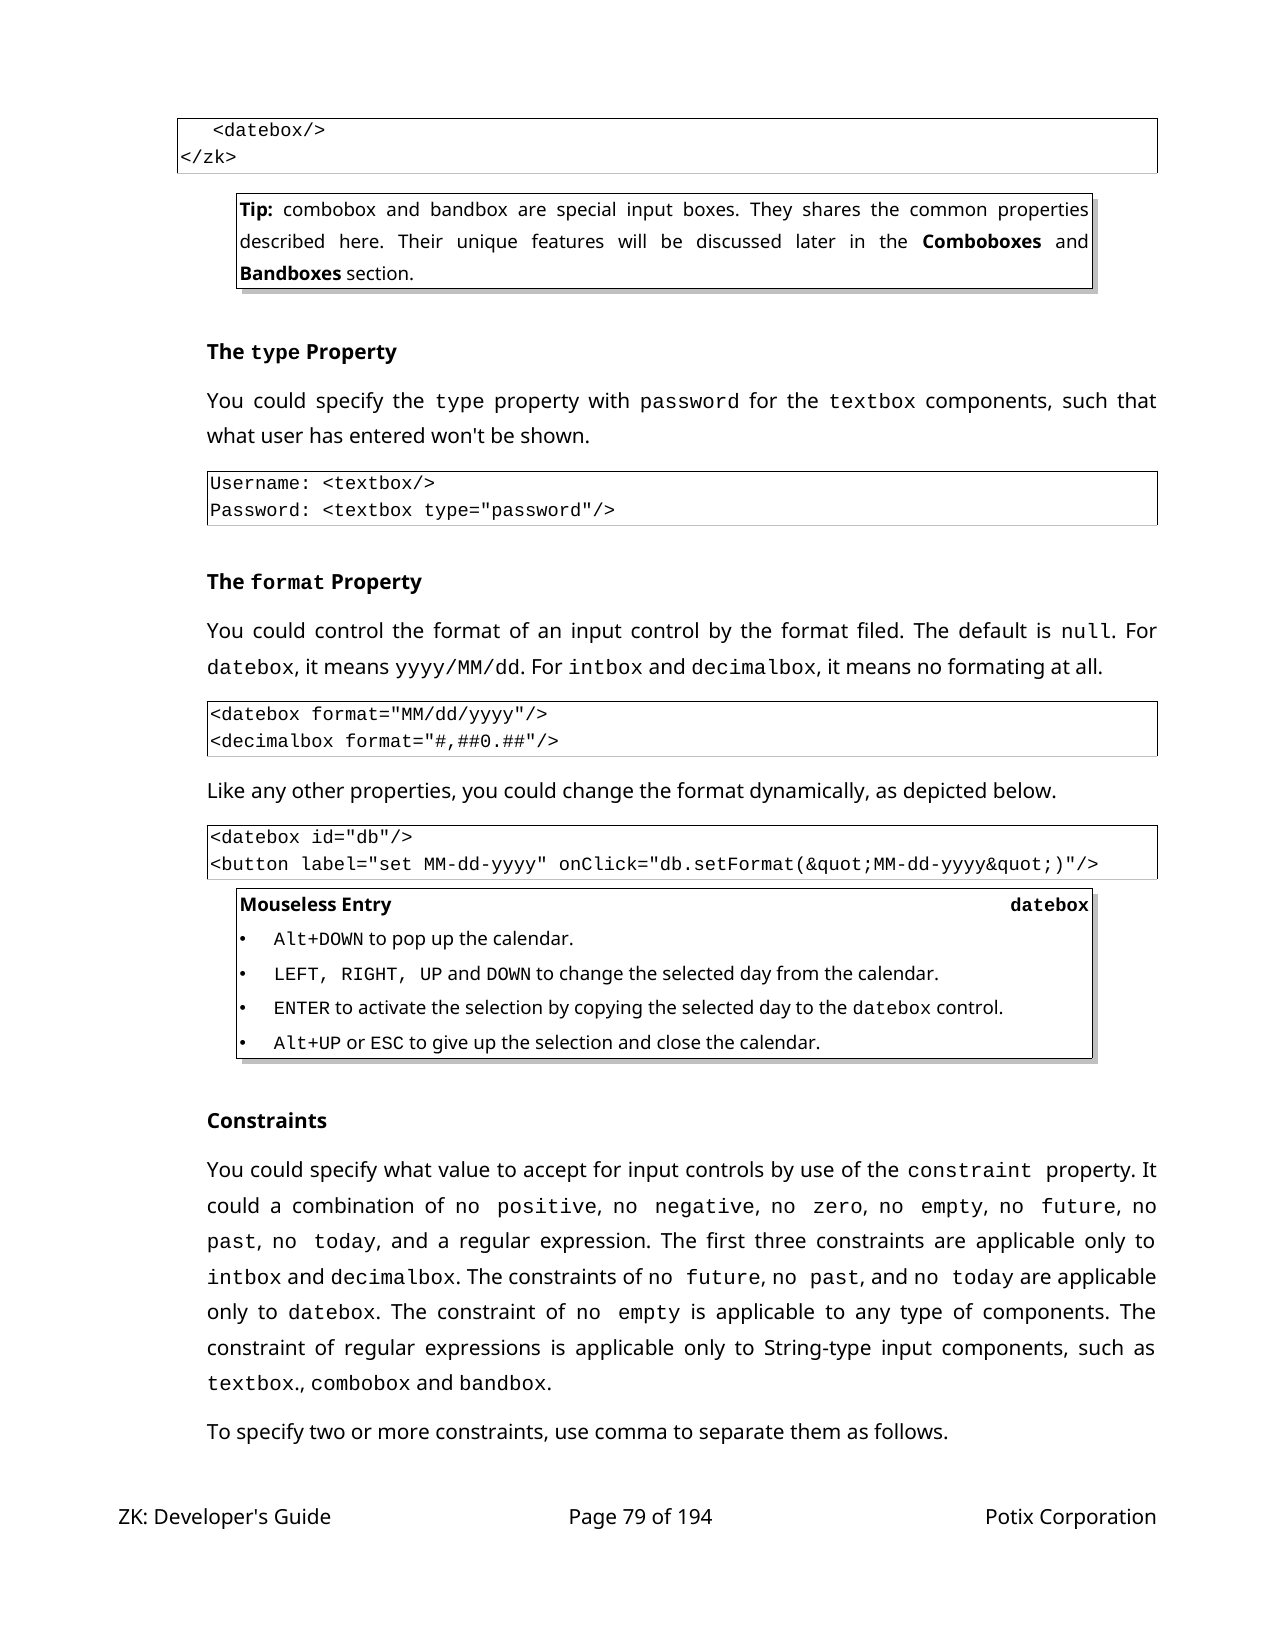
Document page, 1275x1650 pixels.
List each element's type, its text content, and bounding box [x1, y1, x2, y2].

text Mouseless Entry datebox [237, 889, 1092, 917]
subtitle The type Property [207, 337, 1157, 366]
list ENTER to activate the selection by copying the selected day to the datebox control. [237, 992, 1092, 1021]
list Alt+DOWN to pop up the calendar. [237, 923, 1092, 951]
text <datebox id="db"/> <button label="set MM-dd-yyyy" onClick="db.setFormat(&quot;MM-dd-yyyy&quot;)"/> [208, 826, 1157, 879]
text Password: <textbox type="password"/> [208, 498, 1157, 525]
text Tip: combobox and bandbox are special input boxes. They shares the common properties described here. Their unique features will be discussed later in the Comboboxes and Bandboxes section. [237, 194, 1092, 288]
text Like any other properties, you could change the format dynamically, as depicted below. [207, 776, 1157, 805]
text <datebox/> [178, 119, 1157, 142]
text To specify two or more constraints, use comma to separate them as follows. [207, 1417, 1157, 1446]
text You could specify the type property with password for the textbox components, such that what user has entered won't be shown. [207, 386, 1157, 450]
list LEFT, RIGHT, UP and DOWN to change the selected day from the calendar. [237, 957, 1092, 986]
text </zk> [178, 145, 1157, 173]
text You could control the format of an input control by the format filed. The default is null. For datebox, it means yyyy/MM/dd. For intbox and decimalbox, it means no formating at all. [207, 617, 1157, 681]
text <decimalbox format="#,##0.##"/> [208, 728, 1157, 756]
list Alt+UP or ESC to give up the selection and close the calendar. [237, 1026, 1092, 1058]
text <datebox format="MM/dd/yyyy"/> [208, 702, 1157, 726]
subtitle The format Property [207, 567, 1157, 596]
text You could specify what value to accept for input controls by use of the constraint property. It could a combination of no positive, no negative, no zero, no empty, no future, no past, no today, and a regular expression. The first three constraints are applicable only to intbox and decimalbox. The constraints of no future, no past, and no today are applicable only to datebox. The constraint of no empty is applicable to any type of components. The constraint of regular expressions is applicable only to String-type input components, such as textbox., combobox and bandbox. [207, 1155, 1157, 1397]
subtitle Constraints [207, 1107, 1157, 1135]
text Username: <textbox/> [208, 472, 1157, 495]
